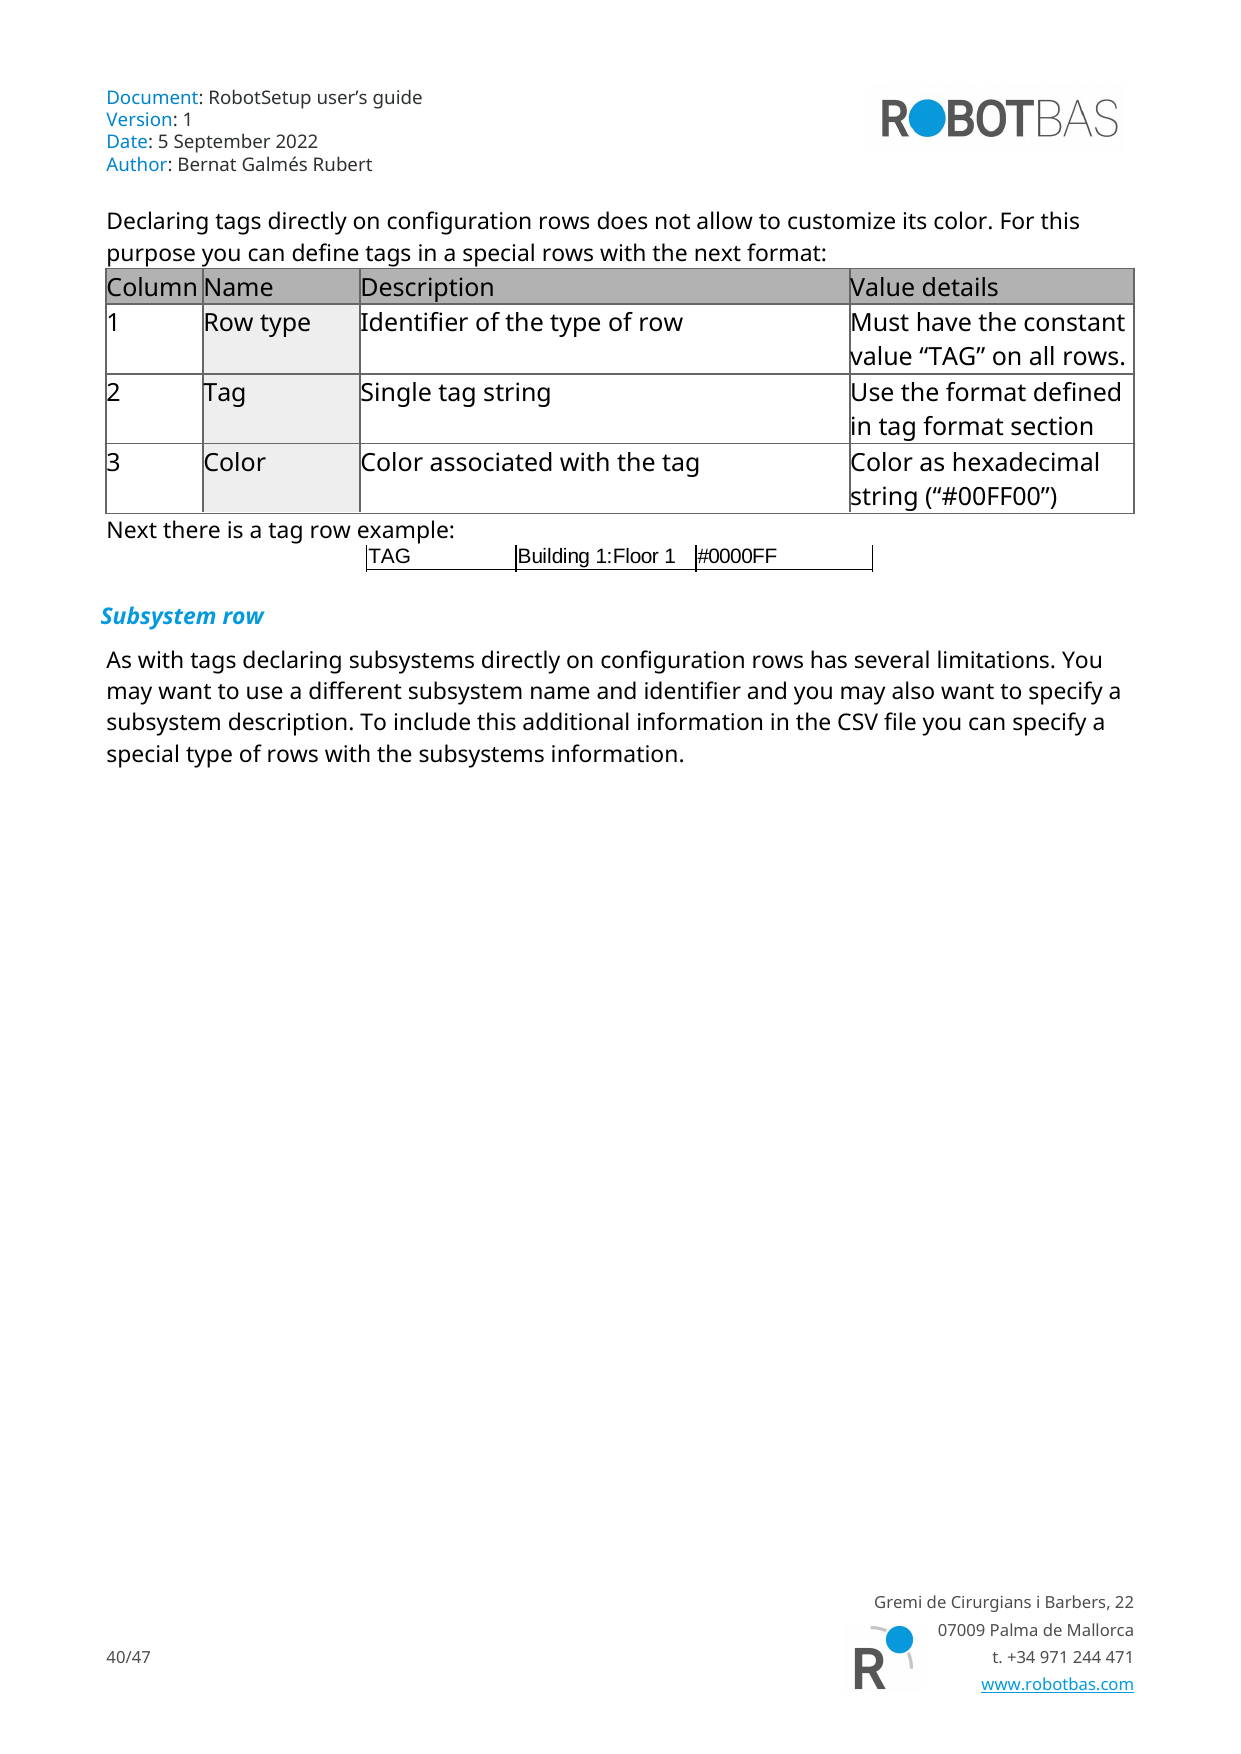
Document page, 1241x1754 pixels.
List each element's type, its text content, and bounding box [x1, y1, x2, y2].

table_header Name [204, 269, 359, 303]
text As with tags declaring subsystems directly on configuration rows has several limitations. You may want to use a different subsystem name and identifier and you may also want to specify a subsystem description. To include this additional information in the CSV file you can specify a special type of rows with the subsystems information. [106, 644, 1134, 769]
subtitle Subsystem row [100, 600, 1134, 631]
table_header Column [107, 269, 202, 303]
table_cell Tag [204, 375, 359, 443]
table_cell Color as hexadecimal string (“#00FF00”) [851, 444, 1133, 512]
table_cell Color associated with the tag [361, 444, 849, 512]
table_header Value details [851, 269, 1133, 303]
table_cell 1 [107, 305, 202, 373]
table_cell 3 [107, 444, 202, 512]
text Declaring tags directly on configuration rows does not allow to customize its color. For this purpose you can define tags in a special rows with the next format: [106, 205, 1134, 268]
table_cell Row type [204, 305, 359, 373]
table_header Description [361, 269, 849, 303]
table_cell Color [204, 444, 359, 512]
text Next there is a tag row example: [106, 514, 1134, 545]
picture [869, 86, 1125, 153]
table_cell Must have the constant value “TAG” on all rows. [851, 305, 1133, 373]
picture [844, 1623, 923, 1692]
table_cell Use the format defined in tag format section [851, 375, 1133, 443]
table_cell Single tag string [361, 375, 849, 443]
table_cell 2 [107, 375, 202, 443]
table_cell Identifier of the type of row [361, 305, 849, 373]
